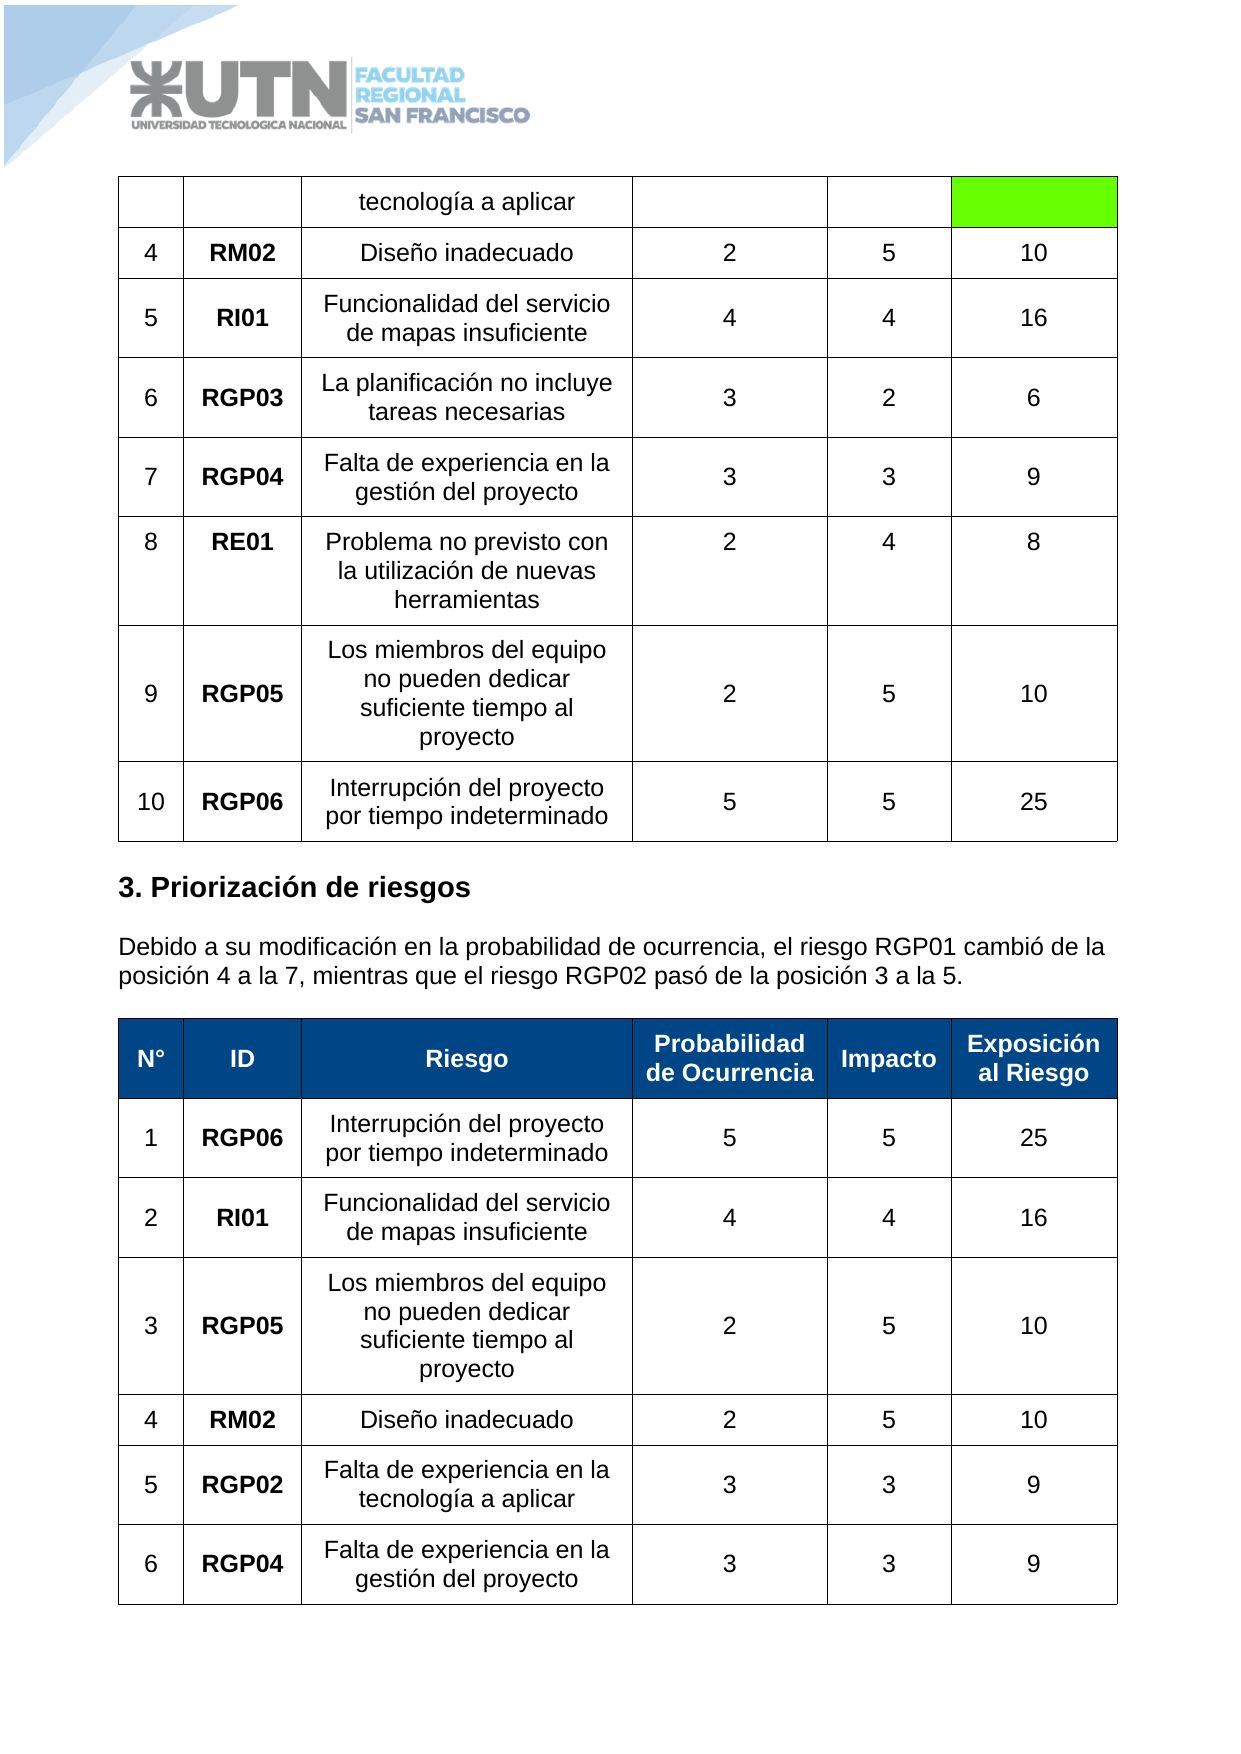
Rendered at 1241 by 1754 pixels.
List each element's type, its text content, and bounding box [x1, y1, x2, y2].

table_cell 2 [633, 626, 827, 761]
table_cell RE01 [184, 517, 301, 624]
table_cell 2 [633, 1395, 827, 1444]
table_cell RGP05 [184, 1258, 301, 1394]
table_cell 8 [119, 517, 183, 624]
table_cell 3 [633, 1525, 827, 1603]
table_cell 5 [828, 626, 951, 761]
table_header ID [184, 1019, 301, 1098]
table_cell Diseño inadecuado [302, 228, 632, 278]
table_cell RGP04 [184, 1525, 301, 1603]
table_cell 10 [952, 1258, 1117, 1394]
table_cell 4 [828, 1178, 951, 1257]
table_cell RGP06 [184, 762, 301, 841]
table_cell [952, 177, 1117, 227]
table_cell 5 [828, 1099, 951, 1177]
table_cell 8 [952, 517, 1117, 624]
table_cell La planificación no incluye tareas necesarias [302, 358, 632, 437]
table_cell Falta de experiencia en la gestión del proyecto [302, 438, 632, 516]
table_cell 10 [952, 1395, 1117, 1444]
table_cell 25 [952, 1099, 1117, 1177]
table_cell RGP04 [184, 438, 301, 516]
table_cell 4 [633, 279, 827, 357]
table_cell 4 [119, 1395, 183, 1444]
table_header Probabilidad de Ocurrencia [633, 1019, 827, 1098]
table_cell 5 [828, 228, 951, 278]
table_cell 5 [633, 1099, 827, 1177]
table_cell 6 [952, 358, 1117, 437]
table_cell 3 [633, 358, 827, 437]
table_cell 4 [828, 517, 951, 624]
table_cell 16 [952, 1178, 1117, 1257]
table_cell Interrupción del proyecto por tiempo indeterminado [302, 1099, 632, 1177]
table_cell RGP06 [184, 1099, 301, 1177]
text Debido a su modificación en la probabilidad de ocurrencia, el riesgo RGP01 cambió de la posición 4 a la 7, mientras que el riesgo RGP02 pasó de la posición 3 a la 5. [118, 932, 1110, 989]
table_cell 4 [119, 228, 183, 278]
table_cell 9 [952, 1525, 1117, 1603]
table_cell 4 [633, 1178, 827, 1257]
table_cell RGP02 [184, 1446, 301, 1524]
table_cell Falta de experiencia en la gestión del proyecto [302, 1525, 632, 1603]
table_cell RM02 [184, 1395, 301, 1444]
table_cell 5 [119, 1446, 183, 1524]
table_cell 2 [633, 228, 827, 278]
table_cell RM02 [184, 228, 301, 278]
table_cell 25 [952, 762, 1117, 841]
table_cell RGP03 [184, 358, 301, 437]
table_cell 2 [119, 1178, 183, 1257]
text 3. Priorización de riesgos [118, 870, 1110, 903]
table_cell 2 [828, 358, 951, 437]
table_cell 9 [119, 626, 183, 761]
table_cell 10 [952, 228, 1117, 278]
table_cell 2 [633, 517, 827, 624]
table_cell 5 [828, 1395, 951, 1444]
table_cell RGP05 [184, 626, 301, 761]
table_cell 6 [119, 1525, 183, 1603]
table_cell 3 [828, 1446, 951, 1524]
table_header Riesgo [302, 1019, 632, 1098]
table_cell 3 [633, 438, 827, 516]
table_cell 5 [119, 279, 183, 357]
table_cell 5 [828, 762, 951, 841]
table_cell RI01 [184, 279, 301, 357]
table_cell 10 [952, 626, 1117, 761]
table_cell Diseño inadecuado [302, 1395, 632, 1444]
table_header Exposición al Riesgo [952, 1019, 1117, 1098]
picture [3, 5, 532, 169]
table_cell [184, 177, 301, 227]
table_cell 5 [828, 1258, 951, 1394]
table_cell 2 [633, 1258, 827, 1394]
table_cell 1 [119, 1099, 183, 1177]
table_cell Problema no previsto con la utilización de nuevas herramientas [302, 517, 632, 624]
table_cell RI01 [184, 1178, 301, 1257]
table_cell [119, 177, 183, 227]
table_cell [633, 177, 827, 227]
table_header Impacto [828, 1019, 951, 1098]
table_cell 3 [828, 1525, 951, 1603]
table_cell 3 [828, 438, 951, 516]
table_header N° [119, 1019, 183, 1098]
table_cell [828, 177, 951, 227]
table_cell 3 [633, 1446, 827, 1524]
table_cell 16 [952, 279, 1117, 357]
table_cell 10 [119, 762, 183, 841]
table_cell 9 [952, 438, 1117, 516]
table_cell 7 [119, 438, 183, 516]
table_cell Los miembros del equipo no pueden dedicar suficiente tiempo al proyecto [302, 1258, 632, 1394]
table_cell 9 [952, 1446, 1117, 1524]
table_cell Falta de experiencia en la tecnología a aplicar [302, 1446, 632, 1524]
table_cell 6 [119, 358, 183, 437]
table_cell Interrupción del proyecto por tiempo indeterminado [302, 762, 632, 841]
table_cell 4 [828, 279, 951, 357]
table_cell tecnología a aplicar [302, 177, 632, 227]
table_cell Funcionalidad del servicio de mapas insuficiente [302, 279, 632, 357]
table_cell Los miembros del equipo no pueden dedicar suficiente tiempo al proyecto [302, 626, 632, 761]
table_cell 3 [119, 1258, 183, 1394]
table_cell 5 [633, 762, 827, 841]
table_cell Funcionalidad del servicio de mapas insuficiente [302, 1178, 632, 1257]
